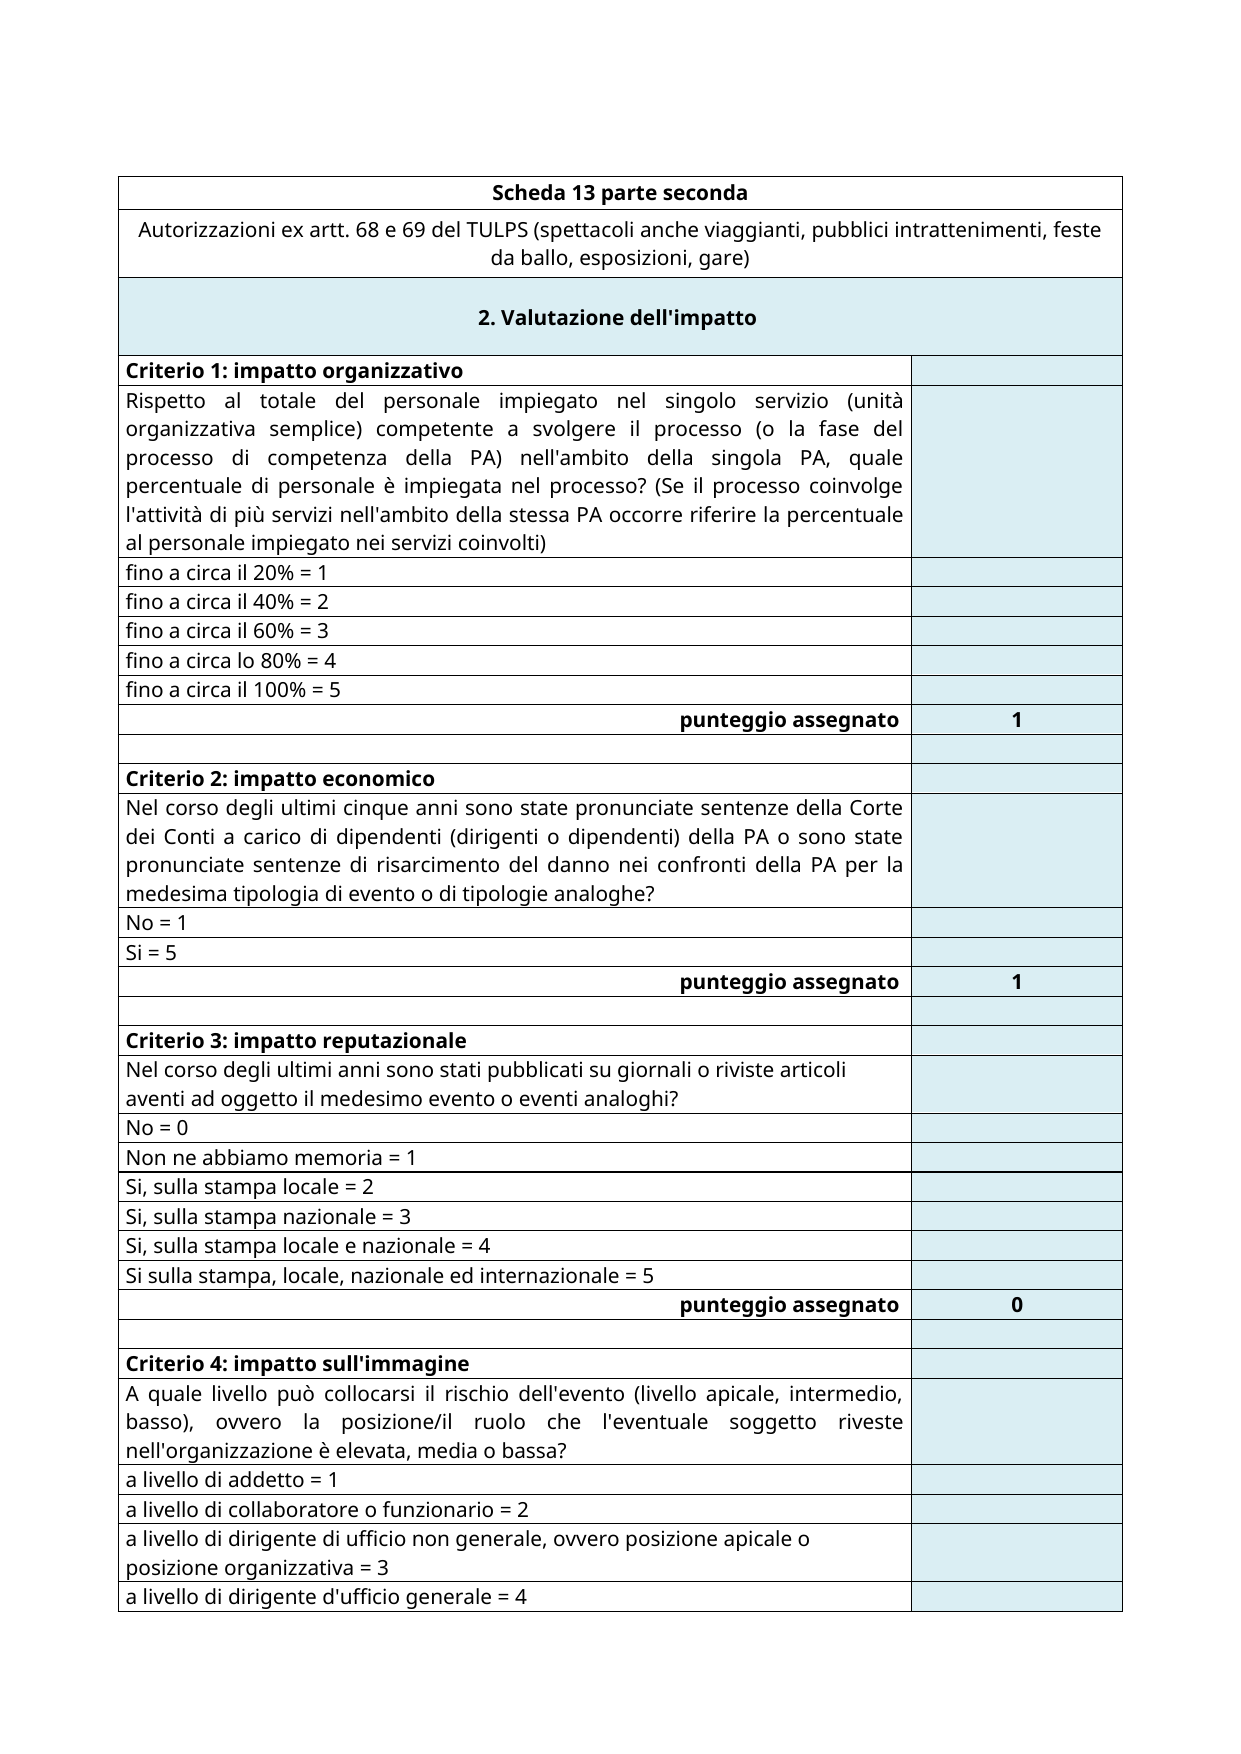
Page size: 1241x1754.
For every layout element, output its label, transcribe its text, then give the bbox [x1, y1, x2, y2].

table_cell [912, 1056, 1122, 1112]
table_cell [912, 1114, 1122, 1142]
table_cell fino a circa il 60% = 3 [119, 617, 911, 645]
table_cell a livello di collaboratore o funzionario = 2 [119, 1495, 911, 1523]
table_cell Nel corso degli ultimi anni sono stati pubblicati su giornali o riviste articoli aventi ad oggetto il medesimo evento o eventi analoghi? [119, 1056, 911, 1112]
table_cell [912, 356, 1122, 385]
table_cell 1 [912, 967, 1122, 996]
table_cell 0 [912, 1290, 1122, 1319]
table_cell fino a circa lo 80% = 4 [119, 646, 911, 674]
table_cell [119, 735, 911, 763]
table_cell Criterio 2: impatto economico [119, 764, 911, 792]
table_cell [912, 1173, 1122, 1201]
table_cell 1 [912, 705, 1122, 733]
table_cell Criterio 3: impatto reputazionale [119, 1026, 911, 1054]
table_cell punteggio assegnato [119, 967, 911, 996]
table_cell Si sulla stampa, locale, nazionale ed internazionale = 5 [119, 1261, 911, 1289]
table_cell a livello di addetto = 1 [119, 1465, 911, 1494]
table_cell [912, 1379, 1122, 1464]
table_cell [912, 1582, 1122, 1611]
table_cell No = 0 [119, 1114, 911, 1142]
table_cell fino a circa il 40% = 2 [119, 587, 911, 616]
table_cell Si, sulla stampa nazionale = 3 [119, 1202, 911, 1230]
table_cell [912, 735, 1122, 763]
table_cell No = 1 [119, 908, 911, 937]
table_cell Si, sulla stampa locale = 2 [119, 1173, 911, 1201]
table_cell [912, 1202, 1122, 1230]
table_cell A quale livello può collocarsi il rischio dell'evento (livello apicale, intermedio, basso), ovvero la posizione/il ruolo che l'eventuale soggetto riveste nell'organizzazione è elevata, media o bassa? [119, 1379, 911, 1464]
table_cell a livello di dirigente di ufficio non generale, ovvero posizione apicale o posizione organizzativa = 3 [119, 1524, 911, 1581]
table_cell [912, 676, 1122, 704]
table_cell [912, 764, 1122, 792]
table_cell [912, 386, 1122, 557]
table_cell a livello di dirigente d'ufficio generale = 4 [119, 1582, 911, 1611]
table_cell Si, sulla stampa locale e nazionale = 4 [119, 1231, 911, 1260]
table_cell [912, 646, 1122, 674]
table_cell 2. Valutazione dell'impatto [119, 278, 1122, 355]
table_cell [912, 938, 1122, 966]
table_cell punteggio assegnato [119, 1290, 911, 1319]
table_cell [912, 587, 1122, 616]
table_cell [119, 1320, 911, 1348]
table_cell [912, 1231, 1122, 1260]
table_cell [119, 997, 911, 1025]
table_cell [912, 1026, 1122, 1054]
table_cell Non ne abbiamo memoria = 1 [119, 1143, 911, 1171]
table_cell Autorizzazioni ex artt. 68 e 69 del TULPS (spettacoli anche viaggianti, pubblici intrattenimenti, feste da ballo, esposizioni, gare) [119, 210, 1122, 277]
table_cell [912, 1143, 1122, 1171]
table_cell [912, 558, 1122, 586]
table_cell [912, 1524, 1122, 1581]
table_header Scheda 13 parte seconda [119, 177, 1122, 208]
table_cell Criterio 4: impatto sull'immagine [119, 1349, 911, 1378]
table_cell Si = 5 [119, 938, 911, 966]
table_cell [912, 1349, 1122, 1378]
table_cell Rispetto al totale del personale impiegato nel singolo servizio (unità organizzativa semplice) competente a svolgere il processo (o la fase del processo di competenza della PA) nell'ambito della singola PA, quale percentuale di personale è impiegata nel processo? (Se il processo coinvolge l'attività di più servizi nell'ambito della stessa PA occorre riferire la percentuale al personale impiegato nei servizi coinvolti) [119, 386, 911, 557]
table_cell [912, 794, 1122, 907]
table_cell fino a circa il 20% = 1 [119, 558, 911, 586]
table_cell [912, 908, 1122, 937]
table_cell Nel corso degli ultimi cinque anni sono state pronunciate sentenze della Corte dei Conti a carico di dipendenti (dirigenti o dipendenti) della PA o sono state pronunciate sentenze di risarcimento del danno nei confronti della PA per la medesima tipologia di evento o di tipologie analoghe? [119, 794, 911, 907]
table_cell [912, 617, 1122, 645]
table_cell [912, 1261, 1122, 1289]
table_cell [912, 1465, 1122, 1494]
table_cell [912, 1495, 1122, 1523]
table_cell [912, 997, 1122, 1025]
table_cell fino a circa il 100% = 5 [119, 676, 911, 704]
table_cell Criterio 1: impatto organizzativo [119, 356, 911, 385]
table_cell punteggio assegnato [119, 705, 911, 733]
table_cell [912, 1320, 1122, 1348]
